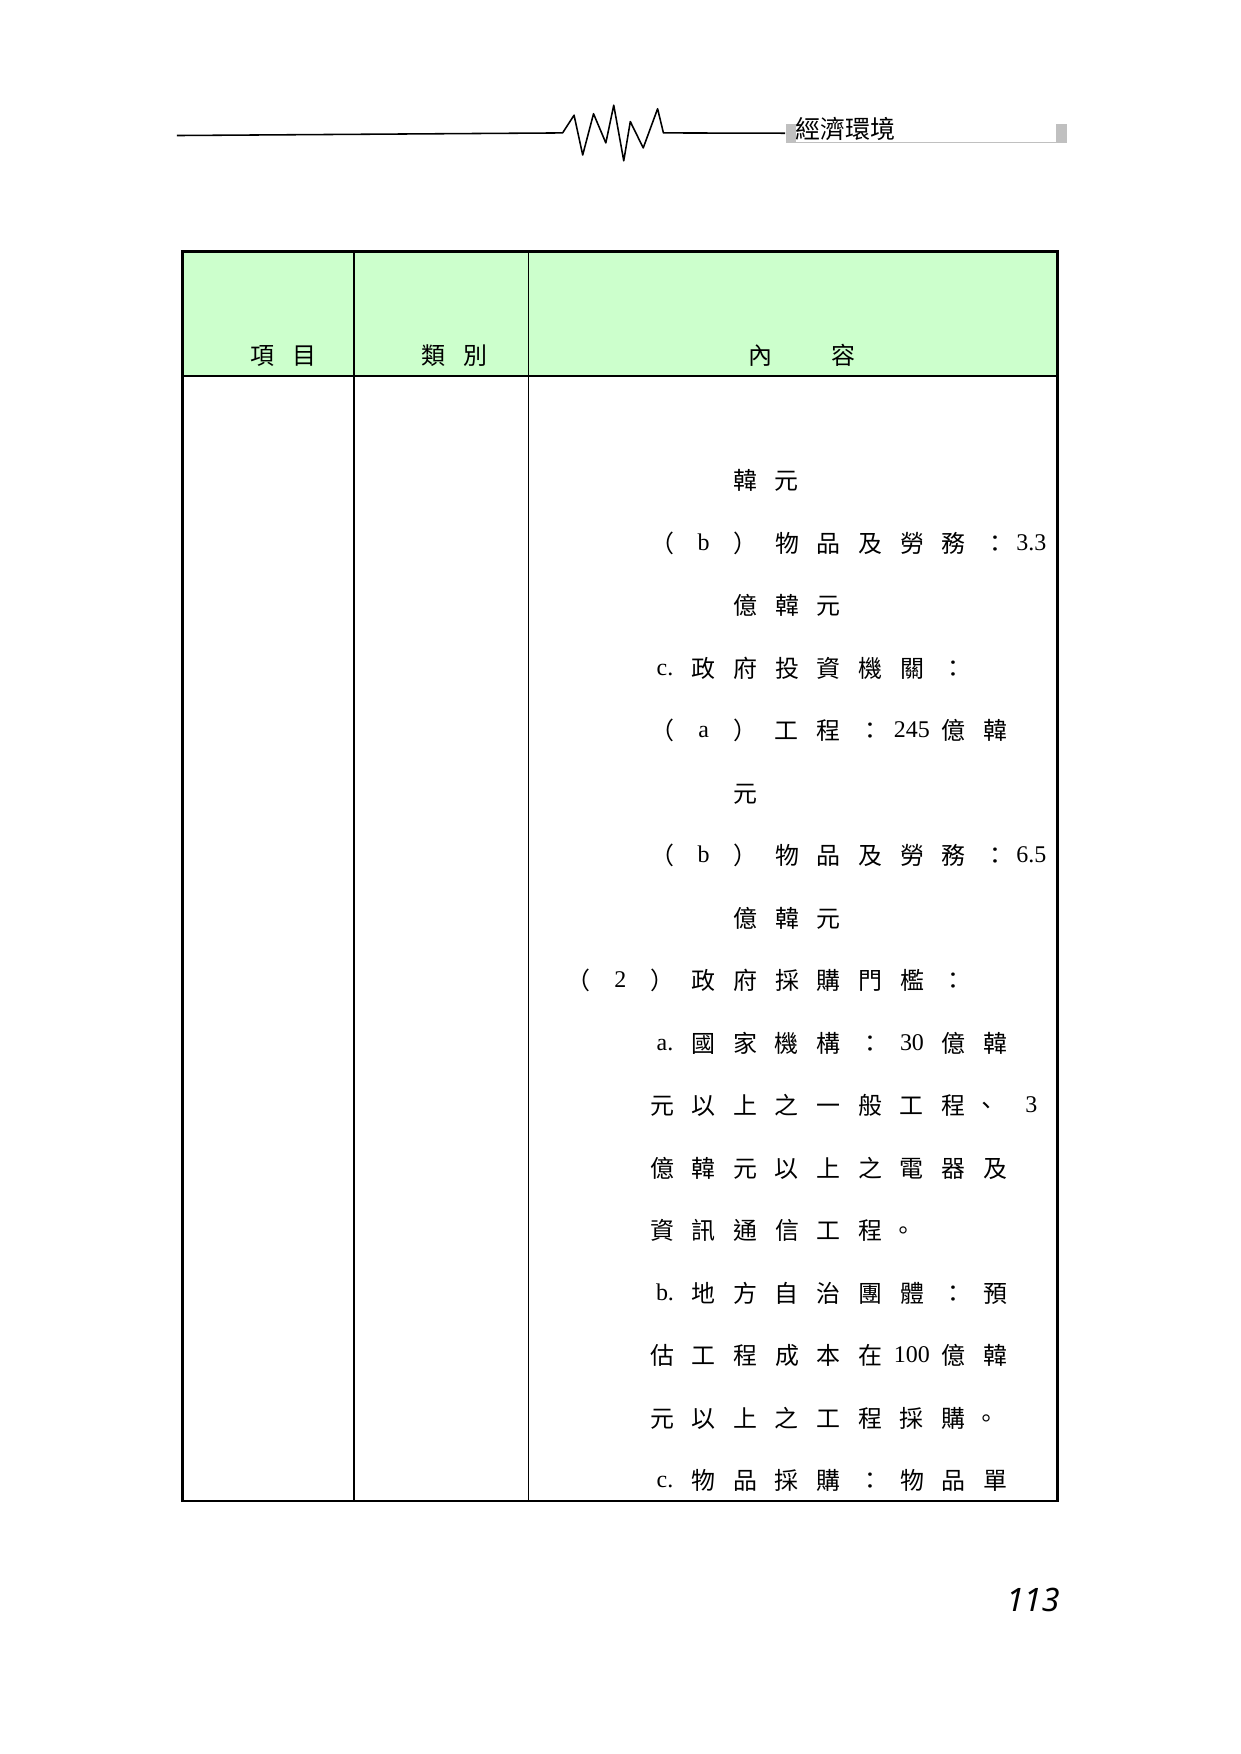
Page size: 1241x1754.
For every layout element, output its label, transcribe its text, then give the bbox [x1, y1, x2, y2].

table_cell 韓元 （b）物品及勞務：3.3億韓元 c.政府投資機關： （a）工程：245億韓元 （b）物品及勞務：6.5億韓元 （2）政府採購門檻： a.國家機構：30億韓元以上之一般工程、3億韓元以上之電器及資訊通信工程。 b.地方自治團體：預估工程成本在100億韓元以上之工程採購。 c.物品採購：物品單 [529, 377, 1056, 1500]
table_header 類別 [355, 253, 528, 375]
table_header 項目 [184, 253, 353, 375]
table_cell [355, 377, 528, 1500]
table_header 內 容 [529, 253, 1056, 375]
table_cell [184, 377, 353, 1500]
